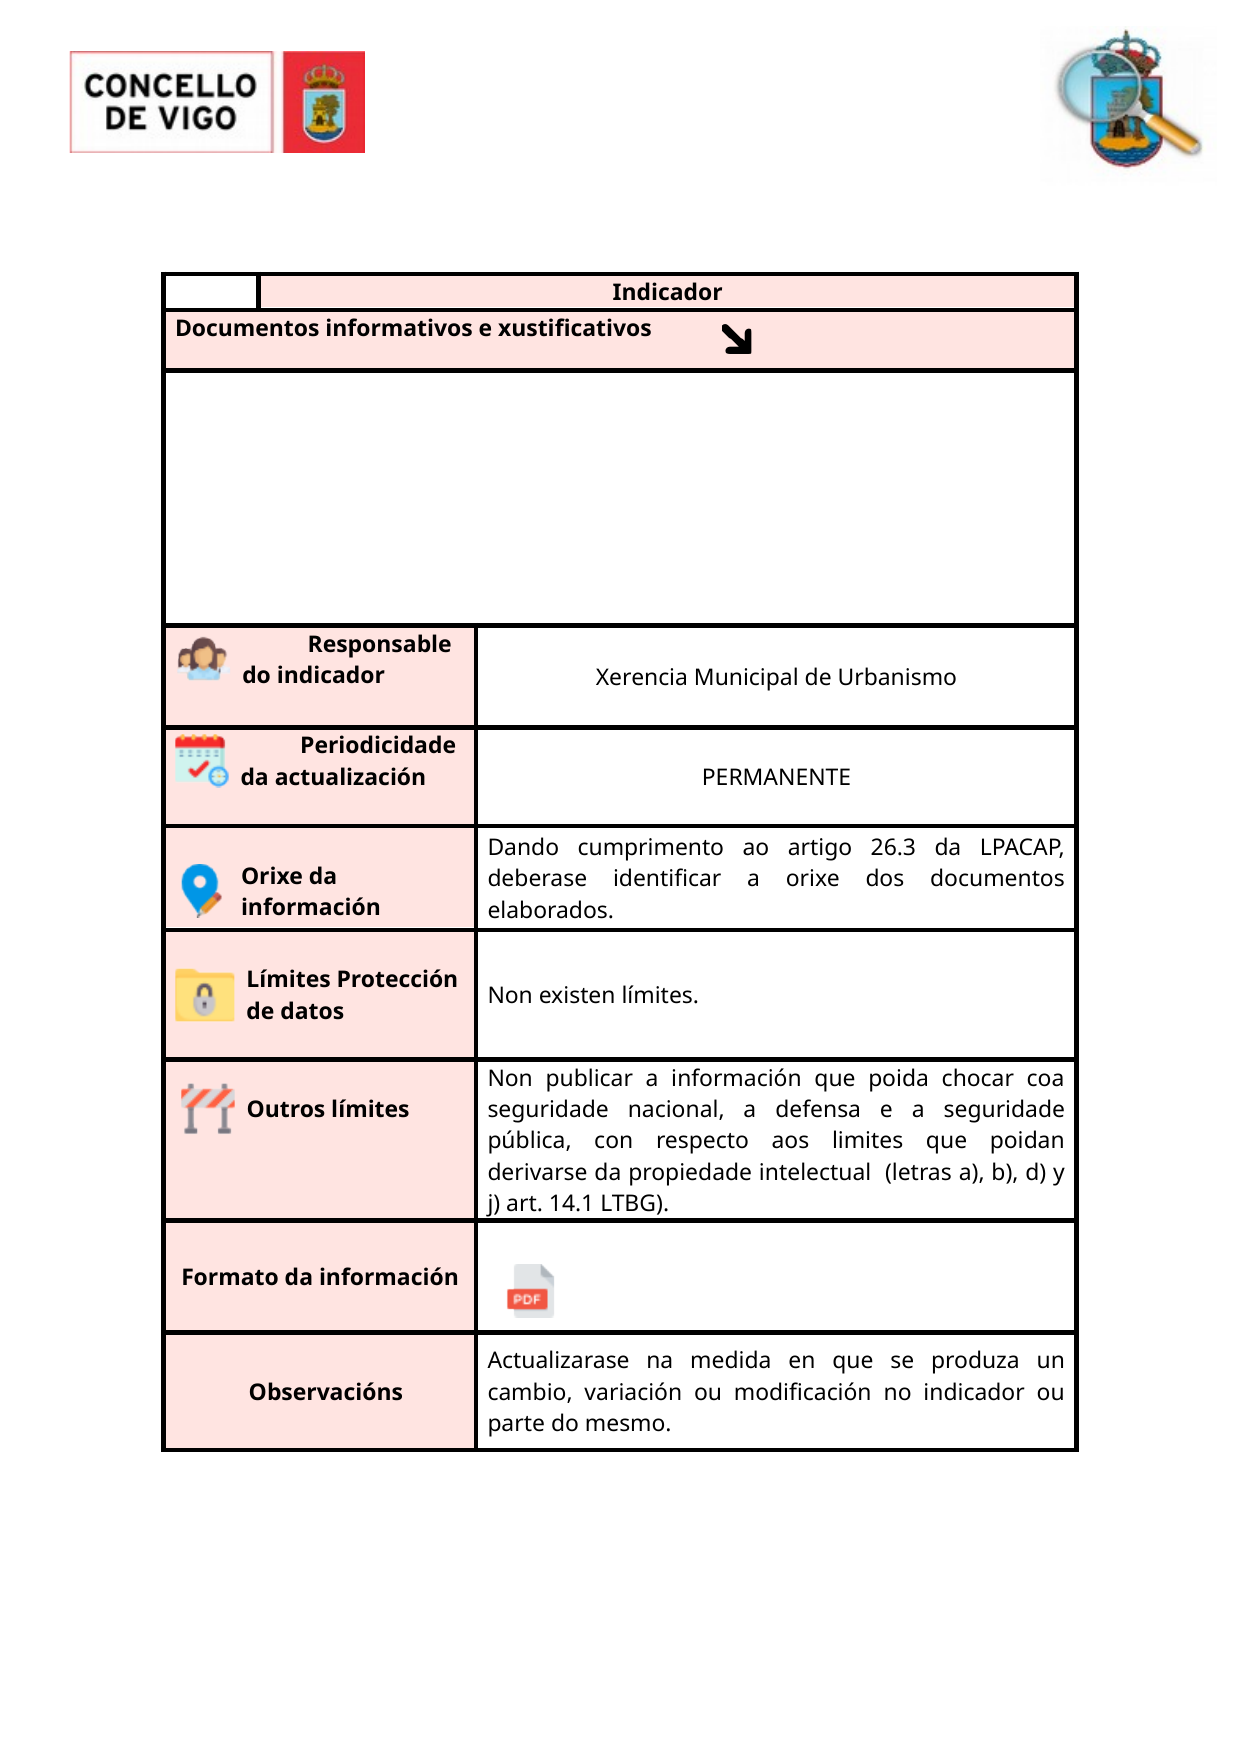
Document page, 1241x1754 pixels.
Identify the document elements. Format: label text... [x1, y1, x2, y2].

table_cell Observacións [166, 1335, 474, 1448]
table_cell PERMANENTE [478, 730, 1074, 824]
table_cell [478, 1223, 1074, 1330]
picture [1040, 26, 1218, 186]
table_header [166, 276, 256, 307]
picture [175, 864, 229, 918]
picture [181, 1082, 235, 1136]
table_cell Dando cumprimento ao artigo 26.3 da LPACAP, deberase identificar a orixe dos documentos elaborados. [478, 828, 1074, 927]
table_cell Non publicar a información que poida chocar coa seguridade nacional, a defensa e a seguridade pública, con respecto aos limites que poidan derivarse da propiedade intelectual (letras a), b), d) y j) art. 14.1 LTBG). [478, 1062, 1074, 1218]
picture [175, 734, 229, 788]
picture [69, 51, 365, 153]
picture [504, 1264, 558, 1318]
table_cell Formato da información [166, 1223, 474, 1330]
table_cell Responsable do indicador [166, 628, 474, 725]
table_cell Outros límites [166, 1062, 474, 1218]
picture [175, 966, 235, 1026]
picture [193, 876, 207, 888]
picture [177, 632, 231, 686]
table_cell Orixe da información [166, 828, 474, 927]
table_cell Actualizarase na medida en que se produza un cambio, variación ou modificación no indicador ou parte do mesmo. [478, 1335, 1074, 1448]
table_cell [166, 373, 1074, 623]
table_header Indicador [261, 276, 1074, 307]
table_cell Límites Protección de datos [166, 932, 474, 1057]
table_cell Periodicidade da actualización [166, 730, 474, 824]
picture [722, 324, 752, 354]
table_cell Non existen límites. [478, 932, 1074, 1057]
table_cell Xerencia Municipal de Urbanismo [478, 628, 1074, 725]
table_cell Documentos informativos e xustificativos [166, 312, 1074, 368]
